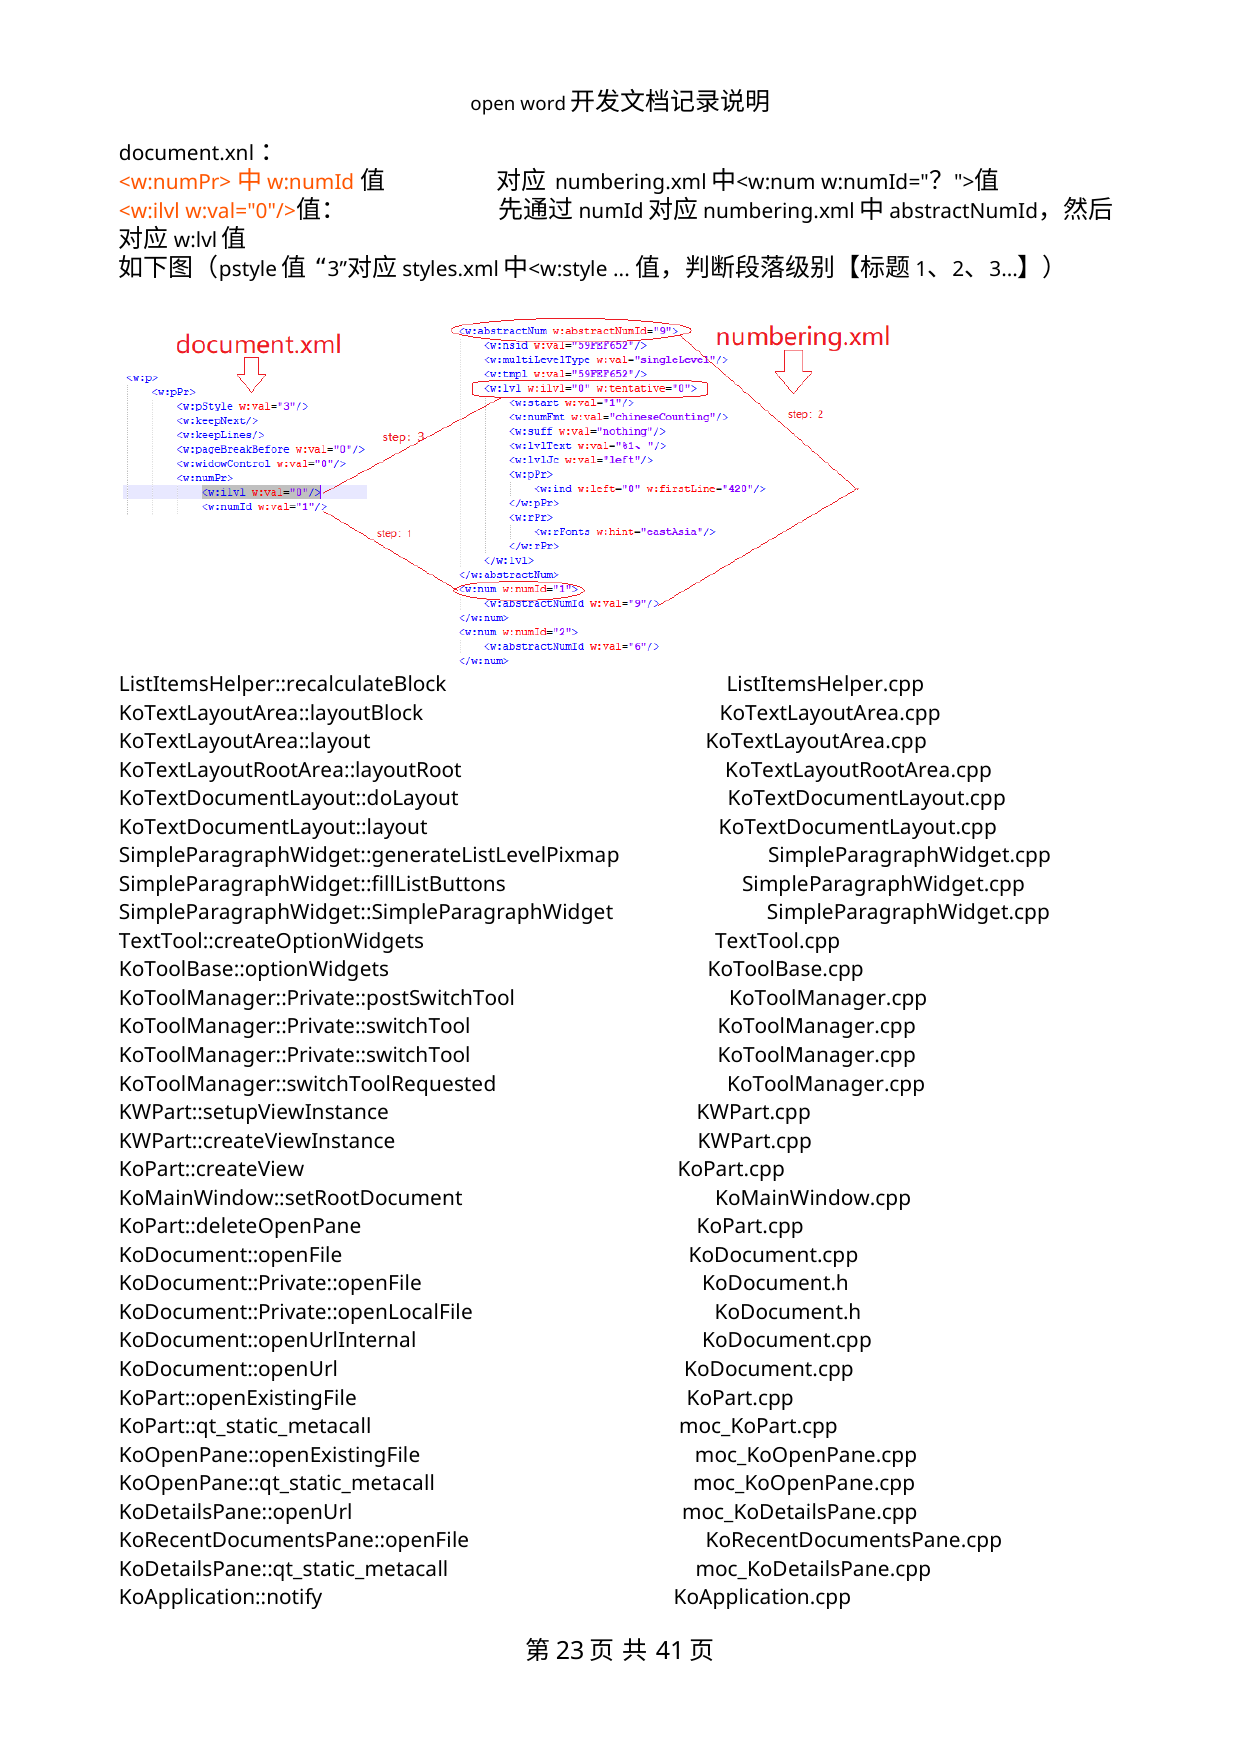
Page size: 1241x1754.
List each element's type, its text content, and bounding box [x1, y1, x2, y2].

text ListItemsHelper::recalculateBlock ListItemsHelper.cpp [119, 669, 1121, 697]
text TextTool::createOptionWidgets TextTool.cpp [119, 926, 1121, 954]
text KoTextDocumentLayout::layout KoTextDocumentLayout.cpp [119, 812, 1121, 840]
text KoMainWindow::setRootDocument KoMainWindow.cpp [119, 1183, 1121, 1211]
text SimpleParagraphWidget::fillListButtons SimpleParagraphWidget.cpp [119, 869, 1121, 897]
text KoRecentDocumentsPane::openFile KoRecentDocumentsPane.cpp [119, 1525, 1121, 1554]
text KoToolManager::Private::postSwitchTool KoToolManager.cpp [119, 983, 1121, 1011]
text KoPart::qt_static_metacall moc_KoPart.cpp [119, 1411, 1121, 1439]
text KoTextLayoutRootArea::layoutRoot KoTextLayoutRootArea.cpp [119, 754, 1121, 783]
text SimpleParagraphWidget::generateListLevelPixmap SimpleParagraphWidget.cpp [119, 840, 1121, 869]
text KWPart::setupViewInstance KWPart.cpp [119, 1097, 1121, 1126]
text KoPart::openExistingFile KoPart.cpp [119, 1382, 1121, 1411]
text KoTextDocumentLayout::doLayout KoTextDocumentLayout.cpp [119, 783, 1121, 812]
text KoToolManager::Private::switchTool KoToolManager.cpp [119, 1011, 1121, 1040]
text KoDocument::Private::openLocalFile KoDocument.h [119, 1297, 1121, 1325]
text KoTextLayoutArea::layout KoTextLayoutArea.cpp [119, 726, 1121, 754]
text KoOpenPane::qt_static_metacall moc_KoOpenPane.cpp [119, 1468, 1121, 1497]
text KoDetailsPane::qt_static_metacall moc_KoDetailsPane.cpp [119, 1554, 1121, 1582]
text KoDocument::openUrlInternal KoDocument.cpp [119, 1325, 1121, 1354]
text KoApplication::notify KoApplication.cpp [119, 1582, 1121, 1611]
text <w:ilvl w:val="0"/>值： 先通过numId对应numbering.xml中abstractNumId，然后对应w:lvl值 [119, 195, 1121, 253]
text KoDocument::openFile KoDocument.cpp [119, 1240, 1121, 1268]
text KWPart::createViewInstance KWPart.cpp [119, 1126, 1121, 1154]
text SimpleParagraphWidget::SimpleParagraphWidget SimpleParagraphWidget.cpp [119, 897, 1121, 926]
text KoToolBase::optionWidgets KoToolBase.cpp [119, 954, 1121, 983]
text KoToolManager::Private::switchTool KoToolManager.cpp [119, 1040, 1121, 1068]
text KoTextLayoutArea::layoutBlock KoTextLayoutArea.cpp [119, 697, 1121, 726]
text KoPart::createView KoPart.cpp [119, 1154, 1121, 1183]
text 如下图（pstyle值 “3”对应styles.xml中<w:style ... 值，判断段落级别【标题1、2、3...】） [119, 253, 1121, 282]
text KoDocument::Private::openFile KoDocument.h [119, 1268, 1121, 1297]
text KoToolManager::switchToolRequested KoToolManager.cpp [119, 1068, 1121, 1097]
text <w:numPr> 中w:numId 值 对应 numbering.xml中<w:num w:numId="？">值 [119, 166, 1121, 195]
picture [118, 316, 897, 669]
text KoOpenPane::openExistingFile moc_KoOpenPane.cpp [119, 1439, 1121, 1468]
text KoDocument::openUrl KoDocument.cpp [119, 1354, 1121, 1382]
text KoDetailsPane::openUrl moc_KoDetailsPane.cpp [119, 1497, 1121, 1525]
text document.xnl ： [119, 137, 1121, 166]
text KoPart::deleteOpenPane KoPart.cpp [119, 1211, 1121, 1240]
